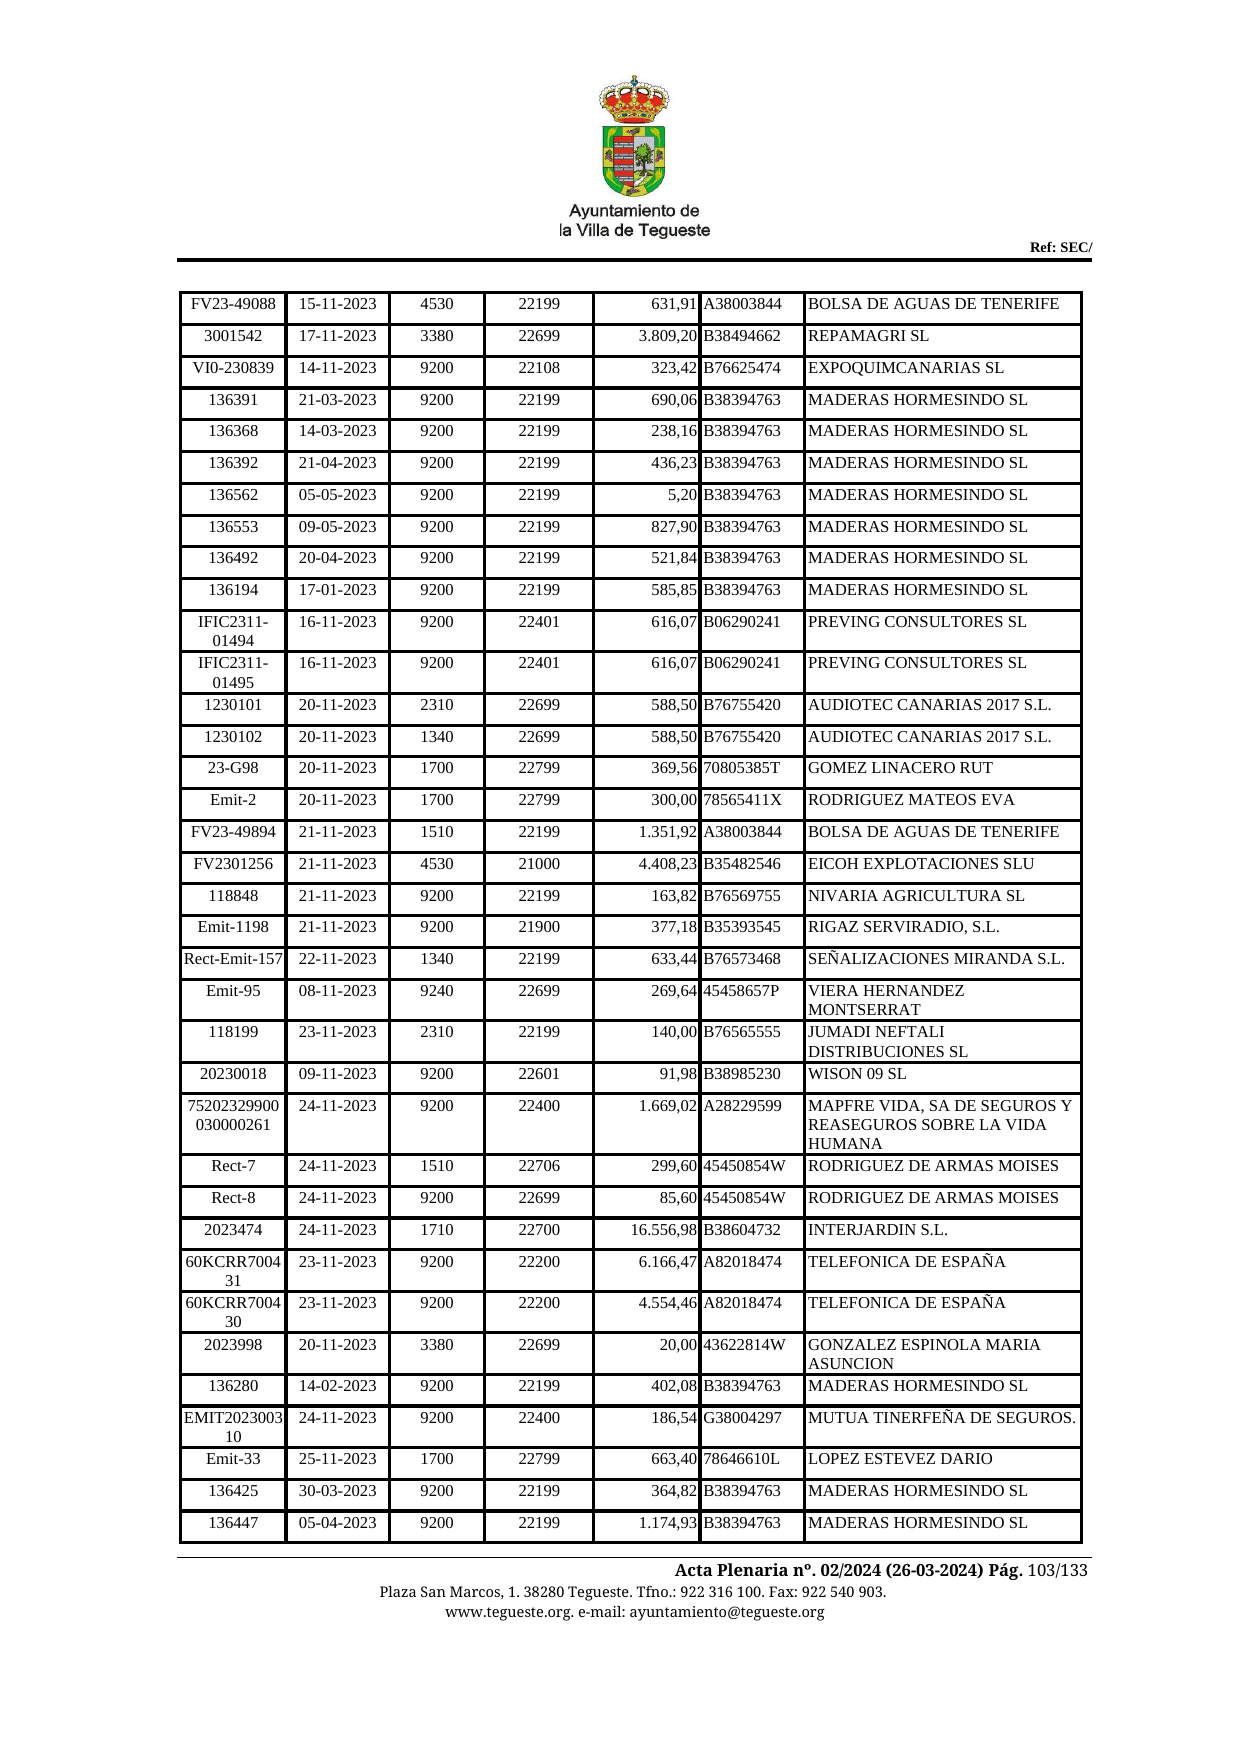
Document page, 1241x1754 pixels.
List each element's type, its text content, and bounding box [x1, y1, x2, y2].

table_cell 22108 [486, 358, 592, 386]
table_cell B38394763 [702, 485, 803, 513]
table_cell 21-11-2023 [288, 917, 388, 946]
table_cell Rect-Emit-157 [182, 949, 284, 978]
table_cell 690,06 [595, 390, 698, 418]
table_cell 9200 [391, 917, 483, 946]
table_cell B38394763 [702, 1481, 803, 1509]
table_cell 43622814W [702, 1334, 803, 1373]
table_cell B76573468 [702, 949, 803, 978]
table_cell B38394763 [702, 548, 803, 577]
table_cell 23-G98 [182, 758, 284, 787]
table_cell PREVING CONSULTORES SL [806, 653, 1080, 692]
table_cell 24-11-2023 [288, 1188, 388, 1216]
table_cell 9200 [391, 1376, 483, 1404]
table_cell 24-11-2023 [288, 1408, 388, 1446]
table_cell 16-11-2023 [288, 653, 388, 692]
table_cell BOLSA DE AGUAS DE TENERIFE [806, 822, 1080, 851]
table_cell 9200 [391, 421, 483, 450]
table_cell 2023998 [182, 1334, 284, 1373]
table_cell 9200 [391, 358, 483, 386]
table_cell 22706 [486, 1156, 592, 1185]
table_cell 9200 [391, 1481, 483, 1509]
table_cell 16-11-2023 [288, 612, 388, 650]
table_cell MUTUA TINERFEÑA DE SEGUROS. [806, 1408, 1080, 1446]
table_cell B76565555 [702, 1022, 803, 1061]
table_cell 299,60 [595, 1156, 698, 1185]
table_cell B06290241 [702, 612, 803, 650]
table_cell RODRIGUEZ DE ARMAS MOISES [806, 1188, 1080, 1216]
table_cell TELEFONICA DE ESPAÑA [806, 1293, 1080, 1331]
table_cell 827,90 [595, 517, 698, 545]
table_cell NIVARIA AGRICULTURA SL [806, 885, 1080, 914]
table_cell 16.556,98 [595, 1220, 698, 1248]
table_cell 136368 [182, 421, 284, 450]
table_cell 22699 [486, 326, 592, 354]
table_cell 136562 [182, 485, 284, 513]
table_cell 9200 [391, 580, 483, 609]
table_cell 9200 [391, 548, 483, 577]
table_cell 60KCRR700430 [182, 1293, 284, 1331]
table_cell IFIC2311-01494 [182, 612, 284, 650]
table_cell 186,54 [595, 1408, 698, 1446]
table_cell 21-11-2023 [288, 854, 388, 882]
table_cell RODRIGUEZ MATEOS EVA [806, 790, 1080, 819]
table_cell 136194 [182, 580, 284, 609]
table_cell 22199 [486, 421, 592, 450]
table_cell A38003844 [702, 822, 803, 851]
table_cell AUDIOTEC CANARIAS 2017 S.L. [806, 727, 1080, 755]
table_cell RIGAZ SERVIRADIO, S.L. [806, 917, 1080, 946]
table_cell 22199 [486, 453, 592, 482]
table_cell B06290241 [702, 653, 803, 692]
table_cell 1710 [391, 1220, 483, 1248]
table_cell 22799 [486, 758, 592, 787]
table_cell MADERAS HORMESINDO SL [806, 421, 1080, 450]
table_cell GOMEZ LINACERO RUT [806, 758, 1080, 787]
table_cell 21-11-2023 [288, 822, 388, 851]
table_cell MADERAS HORMESINDO SL [806, 390, 1080, 418]
table_cell 20-11-2023 [288, 727, 388, 755]
table_cell 45450854W [702, 1188, 803, 1216]
table_cell 23-11-2023 [288, 1022, 388, 1061]
table_cell 663,40 [595, 1449, 698, 1478]
table_cell 91,98 [595, 1064, 698, 1092]
table_cell 2310 [391, 1022, 483, 1061]
table_cell 5,20 [595, 485, 698, 513]
table_cell 70805385T [702, 758, 803, 787]
table_cell FV23-49088 [182, 294, 284, 323]
table_cell B38394763 [702, 1513, 803, 1541]
table_cell PREVING CONSULTORES SL [806, 612, 1080, 650]
table_cell 22401 [486, 612, 592, 650]
table_cell 633,44 [595, 949, 698, 978]
table_cell JUMADI NEFTALI DISTRIBUCIONES SL [806, 1022, 1080, 1061]
table_cell 9200 [391, 1188, 483, 1216]
table_cell 20-11-2023 [288, 695, 388, 723]
table_cell 24-11-2023 [288, 1095, 388, 1153]
table_cell 20,00 [595, 1334, 698, 1373]
table_cell 1700 [391, 790, 483, 819]
table_cell 323,42 [595, 358, 698, 386]
table_cell 9200 [391, 612, 483, 650]
table_cell 25-11-2023 [288, 1449, 388, 1478]
table_cell 22199 [486, 885, 592, 914]
table_cell IFIC2311-01495 [182, 653, 284, 692]
table_cell 3380 [391, 326, 483, 354]
table_cell 136280 [182, 1376, 284, 1404]
table_cell 22199 [486, 1376, 592, 1404]
table_cell 22700 [486, 1220, 592, 1248]
table_cell 588,50 [595, 727, 698, 755]
table_cell 136447 [182, 1513, 284, 1541]
table_cell FV2301256 [182, 854, 284, 882]
table_cell 05-05-2023 [288, 485, 388, 513]
table_cell 22699 [486, 1334, 592, 1373]
table_cell 136492 [182, 548, 284, 577]
table_cell 9200 [391, 653, 483, 692]
table_cell B38604732 [702, 1220, 803, 1248]
table_cell 22199 [486, 1022, 592, 1061]
table_cell 23-11-2023 [288, 1293, 388, 1331]
table_cell 9200 [391, 453, 483, 482]
table_cell 21-03-2023 [288, 390, 388, 418]
table_cell 14-02-2023 [288, 1376, 388, 1404]
table_cell 1340 [391, 949, 483, 978]
table_cell 21-04-2023 [288, 453, 388, 482]
table_cell MADERAS HORMESINDO SL [806, 580, 1080, 609]
table_cell 4530 [391, 294, 483, 323]
table_cell 136425 [182, 1481, 284, 1509]
table_cell 24-11-2023 [288, 1220, 388, 1248]
table_cell 23-11-2023 [288, 1251, 388, 1290]
table_cell 3001542 [182, 326, 284, 354]
table_cell G38004297 [702, 1408, 803, 1446]
table_cell 402,08 [595, 1376, 698, 1404]
table_cell Rect-7 [182, 1156, 284, 1185]
table_cell A82018474 [702, 1293, 803, 1331]
table_cell 9240 [391, 981, 483, 1019]
table_cell 20-11-2023 [288, 758, 388, 787]
table_cell A82018474 [702, 1251, 803, 1290]
table_cell 631,91 [595, 294, 698, 323]
table_cell 1510 [391, 1156, 483, 1185]
table_cell 163,82 [595, 885, 698, 914]
table_cell 78646610L [702, 1449, 803, 1478]
table_cell 22699 [486, 1188, 592, 1216]
table_cell MADERAS HORMESINDO SL [806, 1513, 1080, 1541]
table_cell 45450854W [702, 1156, 803, 1185]
table_cell 9200 [391, 390, 483, 418]
table_cell B35482546 [702, 854, 803, 882]
table_cell EXPOQUIMCANARIAS SL [806, 358, 1080, 386]
table_cell 4.408,23 [595, 854, 698, 882]
table_cell 136553 [182, 517, 284, 545]
table_cell B38394763 [702, 390, 803, 418]
table_cell 20-11-2023 [288, 790, 388, 819]
table_cell 24-11-2023 [288, 1156, 388, 1185]
table_cell 22799 [486, 790, 592, 819]
table_cell 22199 [486, 1513, 592, 1541]
table_cell REPAMAGRI SL [806, 326, 1080, 354]
table_cell MADERAS HORMESINDO SL [806, 1481, 1080, 1509]
table_cell 75202329900030000261 [182, 1095, 284, 1153]
table_cell B38394763 [702, 580, 803, 609]
table_cell 22200 [486, 1293, 592, 1331]
table_cell 118848 [182, 885, 284, 914]
table_cell 22199 [486, 390, 592, 418]
table_cell RODRIGUEZ DE ARMAS MOISES [806, 1156, 1080, 1185]
table_cell B76755420 [702, 695, 803, 723]
table_cell B76755420 [702, 727, 803, 755]
table_cell TELEFONICA DE ESPAÑA [806, 1251, 1080, 1290]
table_cell 22199 [486, 517, 592, 545]
table_cell A28229599 [702, 1095, 803, 1153]
table_cell B76569755 [702, 885, 803, 914]
table_cell 30-03-2023 [288, 1481, 388, 1509]
table_cell AUDIOTEC CANARIAS 2017 S.L. [806, 695, 1080, 723]
table_cell B38394763 [702, 421, 803, 450]
table_cell 22401 [486, 653, 592, 692]
table_cell 2023474 [182, 1220, 284, 1248]
table_cell 1.669,02 [595, 1095, 698, 1153]
table_cell Emit-95 [182, 981, 284, 1019]
table_cell 364,82 [595, 1481, 698, 1509]
table_cell GONZALEZ ESPINOLA MARIA ASUNCION [806, 1334, 1080, 1373]
table_cell 22400 [486, 1408, 592, 1446]
table_cell 9200 [391, 1408, 483, 1446]
table_cell B38394763 [702, 517, 803, 545]
table_cell B38394763 [702, 453, 803, 482]
table_cell 140,00 [595, 1022, 698, 1061]
table_cell VI0-230839 [182, 358, 284, 386]
table_cell 1700 [391, 1449, 483, 1478]
table_cell MADERAS HORMESINDO SL [806, 1376, 1080, 1404]
table_cell 22699 [486, 727, 592, 755]
table_cell 22699 [486, 981, 592, 1019]
table_cell B76625474 [702, 358, 803, 386]
table_cell SEÑALIZACIONES MIRANDA S.L. [806, 949, 1080, 978]
table_cell 15-11-2023 [288, 294, 388, 323]
table_cell 3380 [391, 1334, 483, 1373]
table_cell 17-11-2023 [288, 326, 388, 354]
table_cell EMIT202300310 [182, 1408, 284, 1446]
table_cell 136391 [182, 390, 284, 418]
table_cell 9200 [391, 485, 483, 513]
table_cell 4530 [391, 854, 483, 882]
table_cell 2310 [391, 695, 483, 723]
table_cell 4.554,46 [595, 1293, 698, 1331]
table_cell EICOH EXPLOTACIONES SLU [806, 854, 1080, 882]
table_cell 78565411X [702, 790, 803, 819]
table_cell 09-11-2023 [288, 1064, 388, 1092]
table_cell 22699 [486, 695, 592, 723]
table_cell 17-01-2023 [288, 580, 388, 609]
table_cell 1340 [391, 727, 483, 755]
table_cell MADERAS HORMESINDO SL [806, 517, 1080, 545]
table_cell 20-04-2023 [288, 548, 388, 577]
table_cell B38494662 [702, 326, 803, 354]
table_cell 22199 [486, 580, 592, 609]
table_cell 22199 [486, 1481, 592, 1509]
table_cell MADERAS HORMESINDO SL [806, 453, 1080, 482]
table_cell 1230102 [182, 727, 284, 755]
table_cell INTERJARDIN S.L. [806, 1220, 1080, 1248]
table_cell Emit-1198 [182, 917, 284, 946]
table_cell 22199 [486, 822, 592, 851]
table_cell 588,50 [595, 695, 698, 723]
table_cell 22199 [486, 548, 592, 577]
table_cell 436,23 [595, 453, 698, 482]
table_cell 22-11-2023 [288, 949, 388, 978]
table_cell 3.809,20 [595, 326, 698, 354]
table_cell 05-04-2023 [288, 1513, 388, 1541]
table_cell 21000 [486, 854, 592, 882]
table_cell 14-11-2023 [288, 358, 388, 386]
table_cell 22799 [486, 1449, 592, 1478]
table_cell 9200 [391, 1293, 483, 1331]
table_cell 60KCRR700431 [182, 1251, 284, 1290]
table_cell 14-03-2023 [288, 421, 388, 450]
table_cell MAPFRE VIDA, SA DE SEGUROS Y REASEGUROS SOBRE LA VIDA HUMANA [806, 1095, 1080, 1153]
table_cell 9200 [391, 1064, 483, 1092]
table_cell Emit-33 [182, 1449, 284, 1478]
table_cell 118199 [182, 1022, 284, 1061]
table_cell WISON 09 SL [806, 1064, 1080, 1092]
table_cell Emit-2 [182, 790, 284, 819]
table_cell 21900 [486, 917, 592, 946]
table_cell 1230101 [182, 695, 284, 723]
table_cell 1.351,92 [595, 822, 698, 851]
table_cell 300,00 [595, 790, 698, 819]
table_cell 369,56 [595, 758, 698, 787]
table_cell 22400 [486, 1095, 592, 1153]
table_cell 45458657P [702, 981, 803, 1019]
table_cell 21-11-2023 [288, 885, 388, 914]
table_cell 22199 [486, 294, 592, 323]
table_cell 269,64 [595, 981, 698, 1019]
table_cell Rect-8 [182, 1188, 284, 1216]
table_cell 1700 [391, 758, 483, 787]
table_cell 521,84 [595, 548, 698, 577]
table_cell 9200 [391, 1251, 483, 1290]
table_cell 20-11-2023 [288, 1334, 388, 1373]
table_cell 6.166,47 [595, 1251, 698, 1290]
table_cell 9200 [391, 517, 483, 545]
table_cell FV23-49894 [182, 822, 284, 851]
table_cell 238,16 [595, 421, 698, 450]
table_cell 08-11-2023 [288, 981, 388, 1019]
table_cell 9200 [391, 1513, 483, 1541]
table_cell 585,85 [595, 580, 698, 609]
table_cell MADERAS HORMESINDO SL [806, 548, 1080, 577]
table_cell 377,18 [595, 917, 698, 946]
table_cell 22200 [486, 1251, 592, 1290]
table_cell 22199 [486, 949, 592, 978]
table_cell B35393545 [702, 917, 803, 946]
table_cell LOPEZ ESTEVEZ DARIO [806, 1449, 1080, 1478]
table_cell 22601 [486, 1064, 592, 1092]
table_cell VIERA HERNANDEZ MONTSERRAT [806, 981, 1080, 1019]
table_cell MADERAS HORMESINDO SL [806, 485, 1080, 513]
table_cell 1510 [391, 822, 483, 851]
table_cell 20230018 [182, 1064, 284, 1092]
table_cell 616,07 [595, 612, 698, 650]
table_cell 9200 [391, 1095, 483, 1153]
table_cell B38394763 [702, 1376, 803, 1404]
table_cell BOLSA DE AGUAS DE TENERIFE [806, 294, 1080, 323]
table_cell 1.174,93 [595, 1513, 698, 1541]
table_cell 09-05-2023 [288, 517, 388, 545]
table_cell 616,07 [595, 653, 698, 692]
table_cell 22199 [486, 485, 592, 513]
table_cell B38985230 [702, 1064, 803, 1092]
table_cell A38003844 [702, 294, 803, 323]
table_cell 136392 [182, 453, 284, 482]
table_cell 9200 [391, 885, 483, 914]
table_cell 85,60 [595, 1188, 698, 1216]
